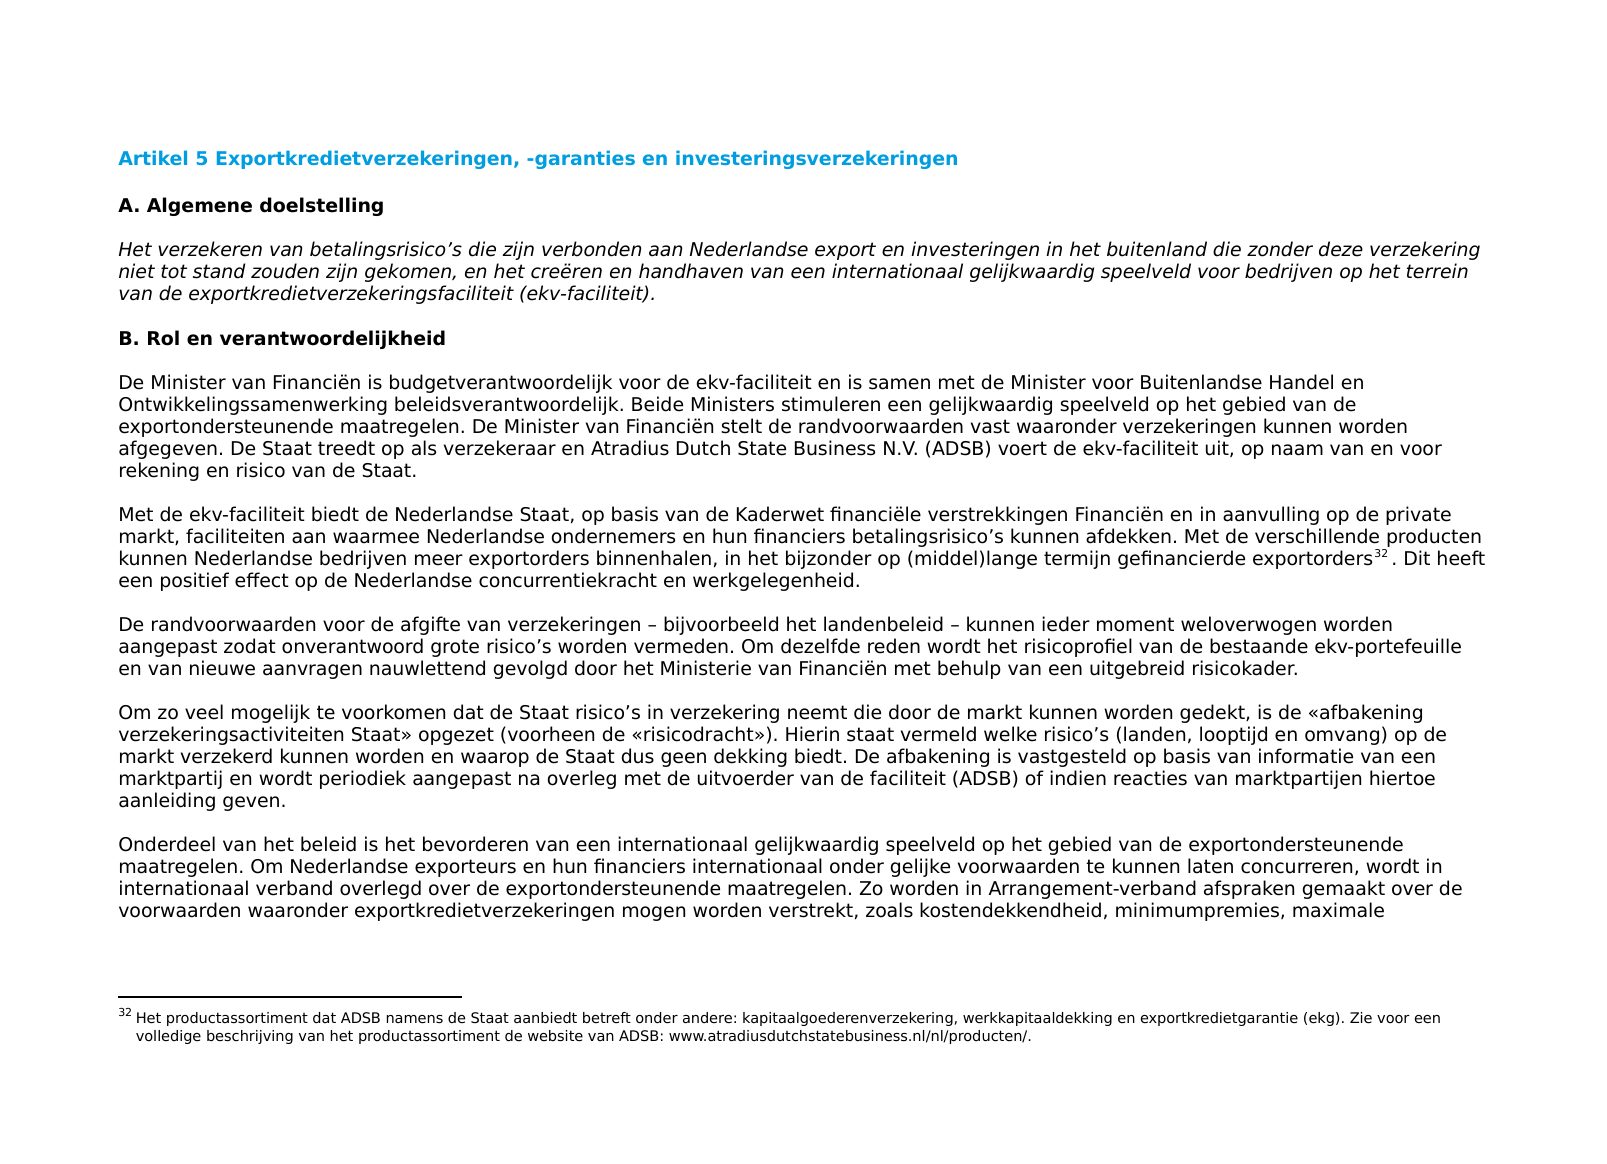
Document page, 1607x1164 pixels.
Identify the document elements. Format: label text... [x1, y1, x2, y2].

text Met de ekv-faciliteit biedt de Nederlandse Staat, op basis van de Kaderwet financiële verstrekkingen Financiën en in aanvulling op de private markt, faciliteiten aan waarmee Nederlandse ondernemers en hun financiers betalingsrisico’s kunnen afdekken. Met de verschillende producten kunnen Nederlandse bedrijven meer exportorders binnenhalen, in het bijzonder op (middel)lange termijn gefinancierde exportorders. Dit heeft een positief effect op de Nederlandse concurrentiekracht en werkgelegenheid. [118, 504, 1488, 592]
subtitle B. Rol en verantwoordelijkheid [118, 327, 1488, 349]
text Het productassortiment dat ADSB namens de Staat aanbiedt betreft onder andere: kapitaalgoederenverzekering, werkkapitaaldekking en exportkredietgarantie (ekg). Zie voor een volledige beschrijving van het productassortiment de website van ADSB: www.atradiusdutchstatebusiness.nl/nl/producten/. [118, 1006, 1488, 1045]
text De Minister van Financiën is budgetverantwoordelijk voor de ekv-faciliteit en is samen met de Minister voor Buitenlandse Handel en Ontwikkelingssamenwerking beleidsverantwoordelijk. Beide Ministers stimuleren een gelijkwaardig speelveld op het gebied van de exportondersteunende maatregelen. De Minister van Financiën stelt de randvoorwaarden vast waaronder verzekeringen kunnen worden afgegeven. De Staat treedt op als verzekeraar en Atradius Dutch State Business N.V. (ADSB) voert de ekv-faciliteit uit, op naam van en voor rekening en risico van de Staat. [118, 372, 1488, 481]
text Om zo veel mogelijk te voorkomen dat de Staat risico’s in verzekering neemt die door de markt kunnen worden gedekt, is de «afbakening verzekeringsactiviteiten Staat» opgezet (voorheen de «risicodracht»). Hierin staat vermeld welke risico’s (landen, looptijd en omvang) op de markt verzekerd kunnen worden en waarop de Staat dus geen dekking biedt. De afbakening is vastgesteld op basis van informatie van een marktpartij en wordt periodiek aangepast na overleg met de uitvoerder van de faciliteit (ADSB) of indien reacties van marktpartijen hiertoe aanleiding geven. [118, 702, 1488, 812]
subtitle Artikel 5 Exportkredietverzekeringen, -garanties en investeringsverzekeringen [118, 148, 1488, 170]
subtitle A. Algemene doelstelling [118, 195, 1488, 217]
text Onderdeel van het beleid is het bevorderen van een internationaal gelijkwaardig speelveld op het gebied van de exportondersteunende maatregelen. Om Nederlandse exporteurs en hun financiers internationaal onder gelijke voorwaarden te kunnen laten concurreren, wordt in internationaal verband overlegd over de exportondersteunende maatregelen. Zo worden in Arrangement-verband afspraken gemaakt over de voorwaarden waaronder exportkredietverzekeringen mogen worden verstrekt, zoals kostendekkendheid, minimumpremies, maximale [118, 834, 1488, 944]
text De randvoorwaarden voor de afgifte van verzekeringen – bijvoorbeeld het landenbeleid – kunnen ieder moment weloverwogen worden aangepast zodat onverantwoord grote risico’s worden vermeden. Om dezelfde reden wordt het risicoprofiel van de bestaande ekv-portefeuille en van nieuwe aanvragen nauwlettend gevolgd door het Ministerie van Financiën met behulp van een uitgebreid risicokader. [118, 614, 1488, 680]
text Het verzekeren van betalingsrisico’s die zijn verbonden aan Nederlandse export en investeringen in het buitenland die zonder deze verzekering niet tot stand zouden zijn gekomen, en het creëren en handhaven van een internationaal gelijkwaardig speelveld voor bedrijven op het terrein van de exportkredietverzekeringsfaciliteit (ekv-faciliteit). [118, 239, 1488, 305]
